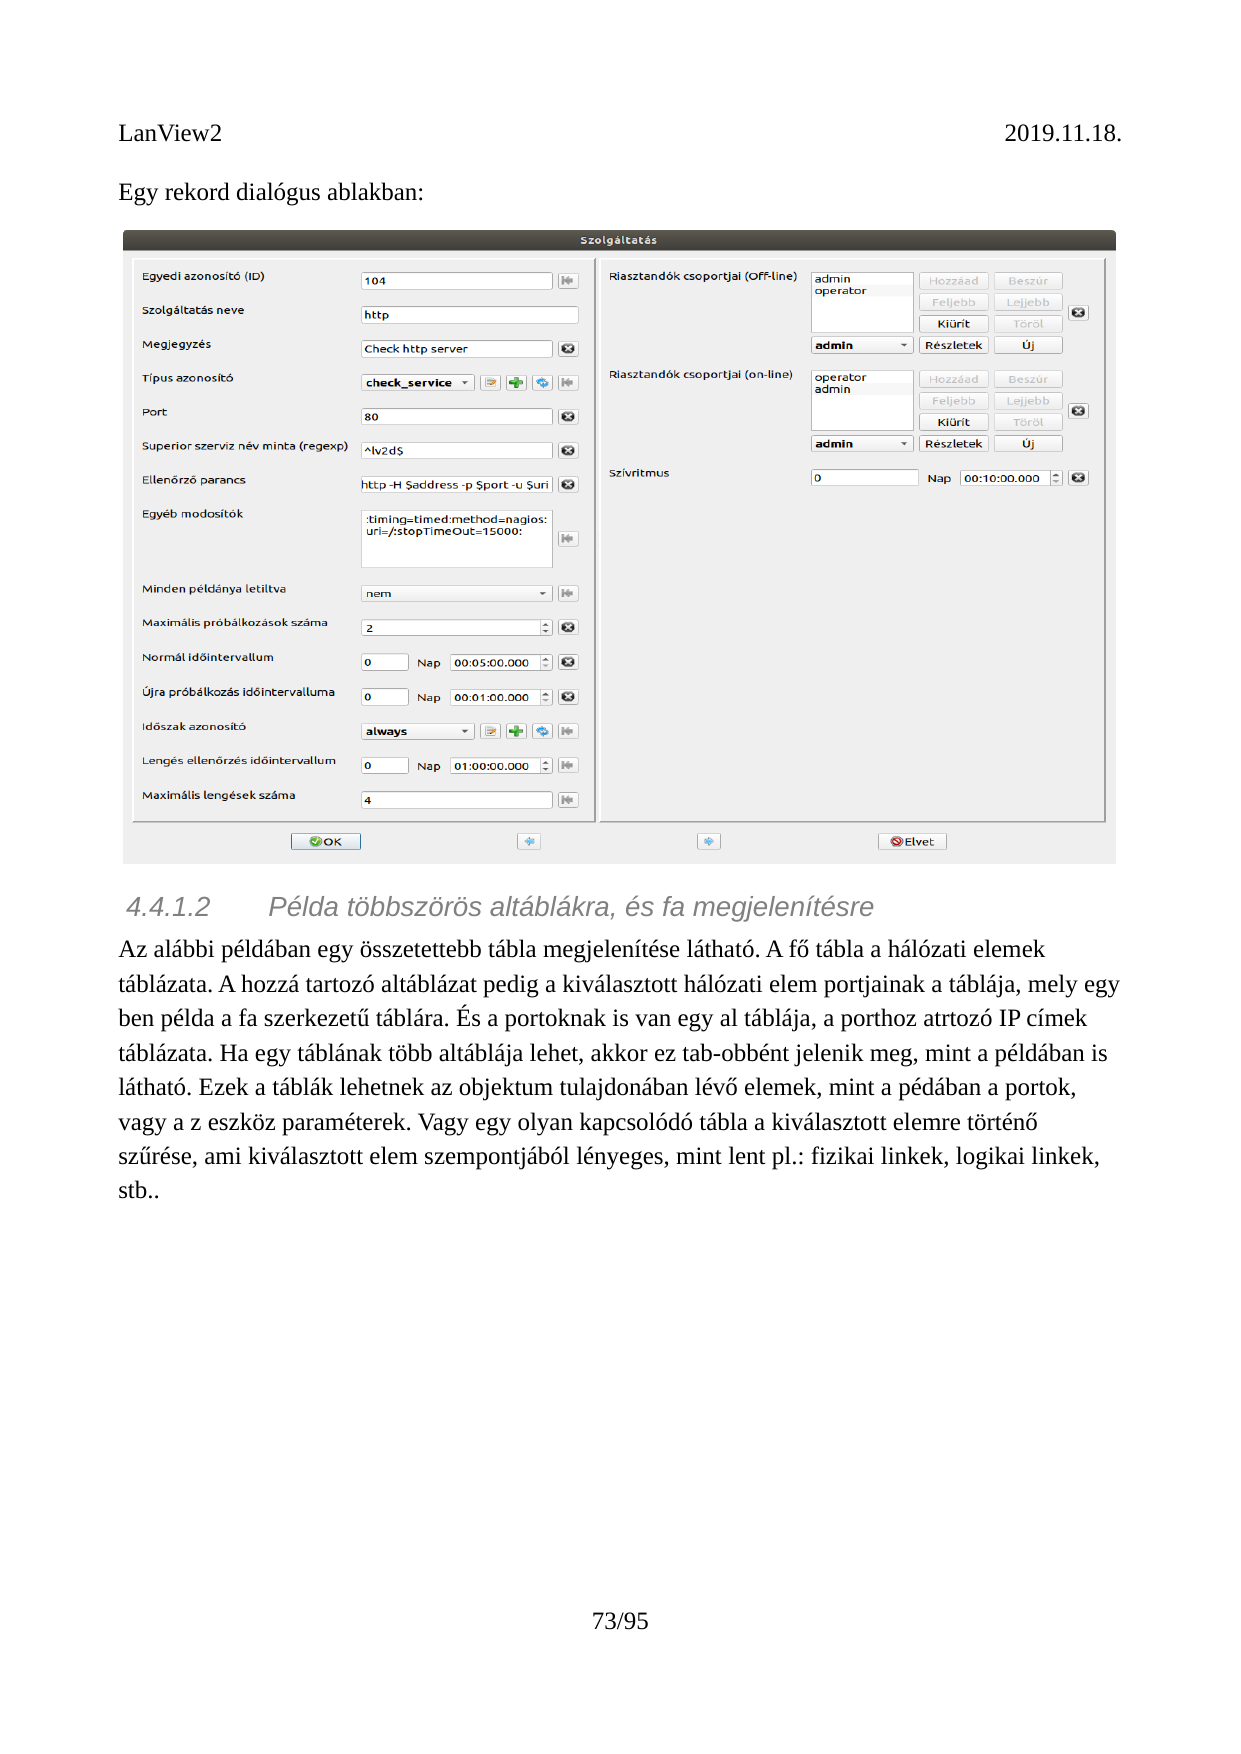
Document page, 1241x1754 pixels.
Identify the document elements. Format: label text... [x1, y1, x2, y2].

text Egy rekord dialógus ablakban: [118, 177, 1122, 206]
text Az alábbi példában egy összetettebb tábla megjelenítése látható. A fő tábla a hálózati elemek táblázata. A hozzá tartozó altáblázat pedig a kiválasztott hálózati elem portjainak a táblája, mely egy ben példa a fa szerkezetű táblára. És a portoknak is van egy al táblája, a porthoz atrtozó IP címek táblázata. Ha egy táblának több altáblája lehet, akkor ez tab-obbént jelenik meg, mint a példában is látható. Ezek a táblák lehetnek az objektum tulajdonában lévő elemek, mint a pédában a portok, vagy a z eszköz paraméterek. Vagy egy olyan kapcsolódó tábla a kiválasztott elemre történő szűrése, ami kiválasztott elem szempontjából lényeges, mint lent pl.: fizikai linkek, logikai linkek, stb.. [118, 934, 1122, 1204]
subtitle Példa többszörös altáblákra, és fa megjelenítésre [118, 890, 1122, 922]
picture [118, 226, 1123, 870]
